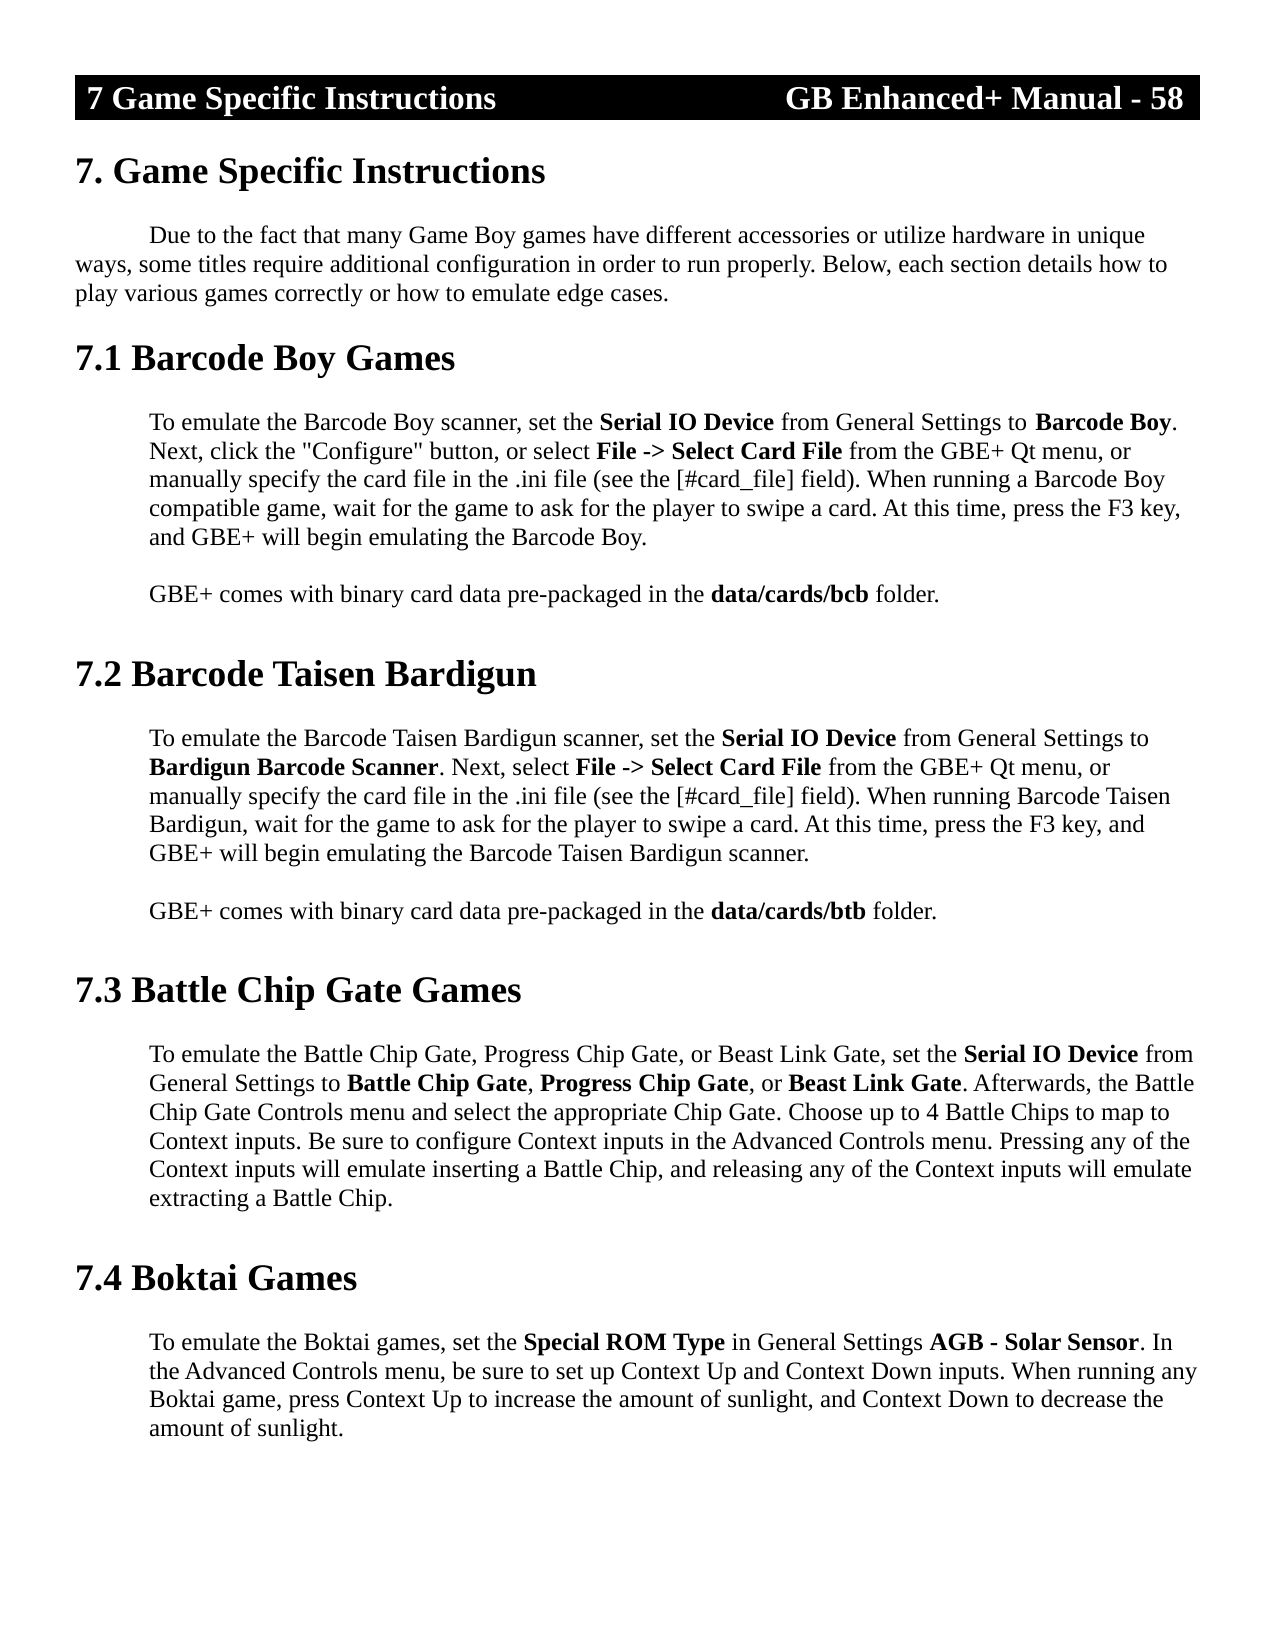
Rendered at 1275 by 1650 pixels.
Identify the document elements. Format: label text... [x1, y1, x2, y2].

text 7.4 Boktai Games [75, 1255, 1200, 1298]
text 7.2 Barcode Taisen Bardigun [75, 651, 1200, 694]
text 7. Game Specific Instructions [75, 148, 1200, 191]
text GBE+ comes with binary card data pre-packaged in the data/cards/btb folder. [75, 896, 1200, 924]
text 7.1 Barcode Boy Games [75, 335, 1200, 378]
text To emulate the Battle Chip Gate, Progress Chip Gate, or Beast Link Gate, set the Serial IO Device from General Settings to Battle Chip Gate, Progress Chip Gate, or Beast Link Gate. Afterwards, the Battle Chip Gate Controls menu and select the appropriate Chip Gate. Choose up to 4 Battle Chips to map to Context inputs. Be sure to configure Context inputs in the Advanced Controls menu. Pressing any of the Context inputs will emulate inserting a Battle Chip, and releasing any of the Context inputs will emulate extracting a Battle Chip. [75, 1039, 1200, 1212]
text GBE+ comes with binary card data pre-packaged in the data/cards/bcb folder. [75, 579, 1200, 608]
text To emulate the Barcode Boy scanner, set the Serial IO Device from General Settings to Barcode Boy. Next, click the "Configure" button, or select File -> Select Card File from the GBE+ Qt menu, or manually specify the card file in the .ini file (see the [#card_file] field). When running a Barcode Boy compatible game, wait for the game to ask for the player to swipe a card. At this time, press the F3 key, and GBE+ will begin emulating the Barcode Boy. [75, 407, 1200, 551]
text 7 Game Specific Instructions GB Enhanced+ Manual - 58 [75, 75, 1200, 119]
text To emulate the Boktai games, set the Special ROM Type in General Settings AGB - Solar Sensor. In the Advanced Controls menu, be sure to set up Context Up and Context Down inputs. When running any Boktai game, press Context Up to increase the amount of sunlight, and Context Down to decrease the amount of sunlight. [75, 1327, 1200, 1442]
text 7.3 Battle Chip Gate Games [75, 968, 1200, 1011]
text To emulate the Barcode Taisen Bardigun scanner, set the Serial IO Device from General Settings to Bardigun Barcode Scanner. Next, select File -> Select Card File from the GBE+ Qt menu, or manually specify the card file in the .ini file (see the [#card_file] field). When running Barcode Taisen Bardigun, wait for the game to ask for the player to swipe a card. At this time, press the F3 key, and GBE+ will begin emulating the Barcode Taisen Bardigun scanner. [75, 723, 1200, 867]
text Due to the fact that many Game Boy games have different accessories or utilize hardware in unique ways, some titles require additional configuration in order to run properly. Below, each section details how to play various games correctly or how to emulate edge cases. [75, 220, 1200, 306]
